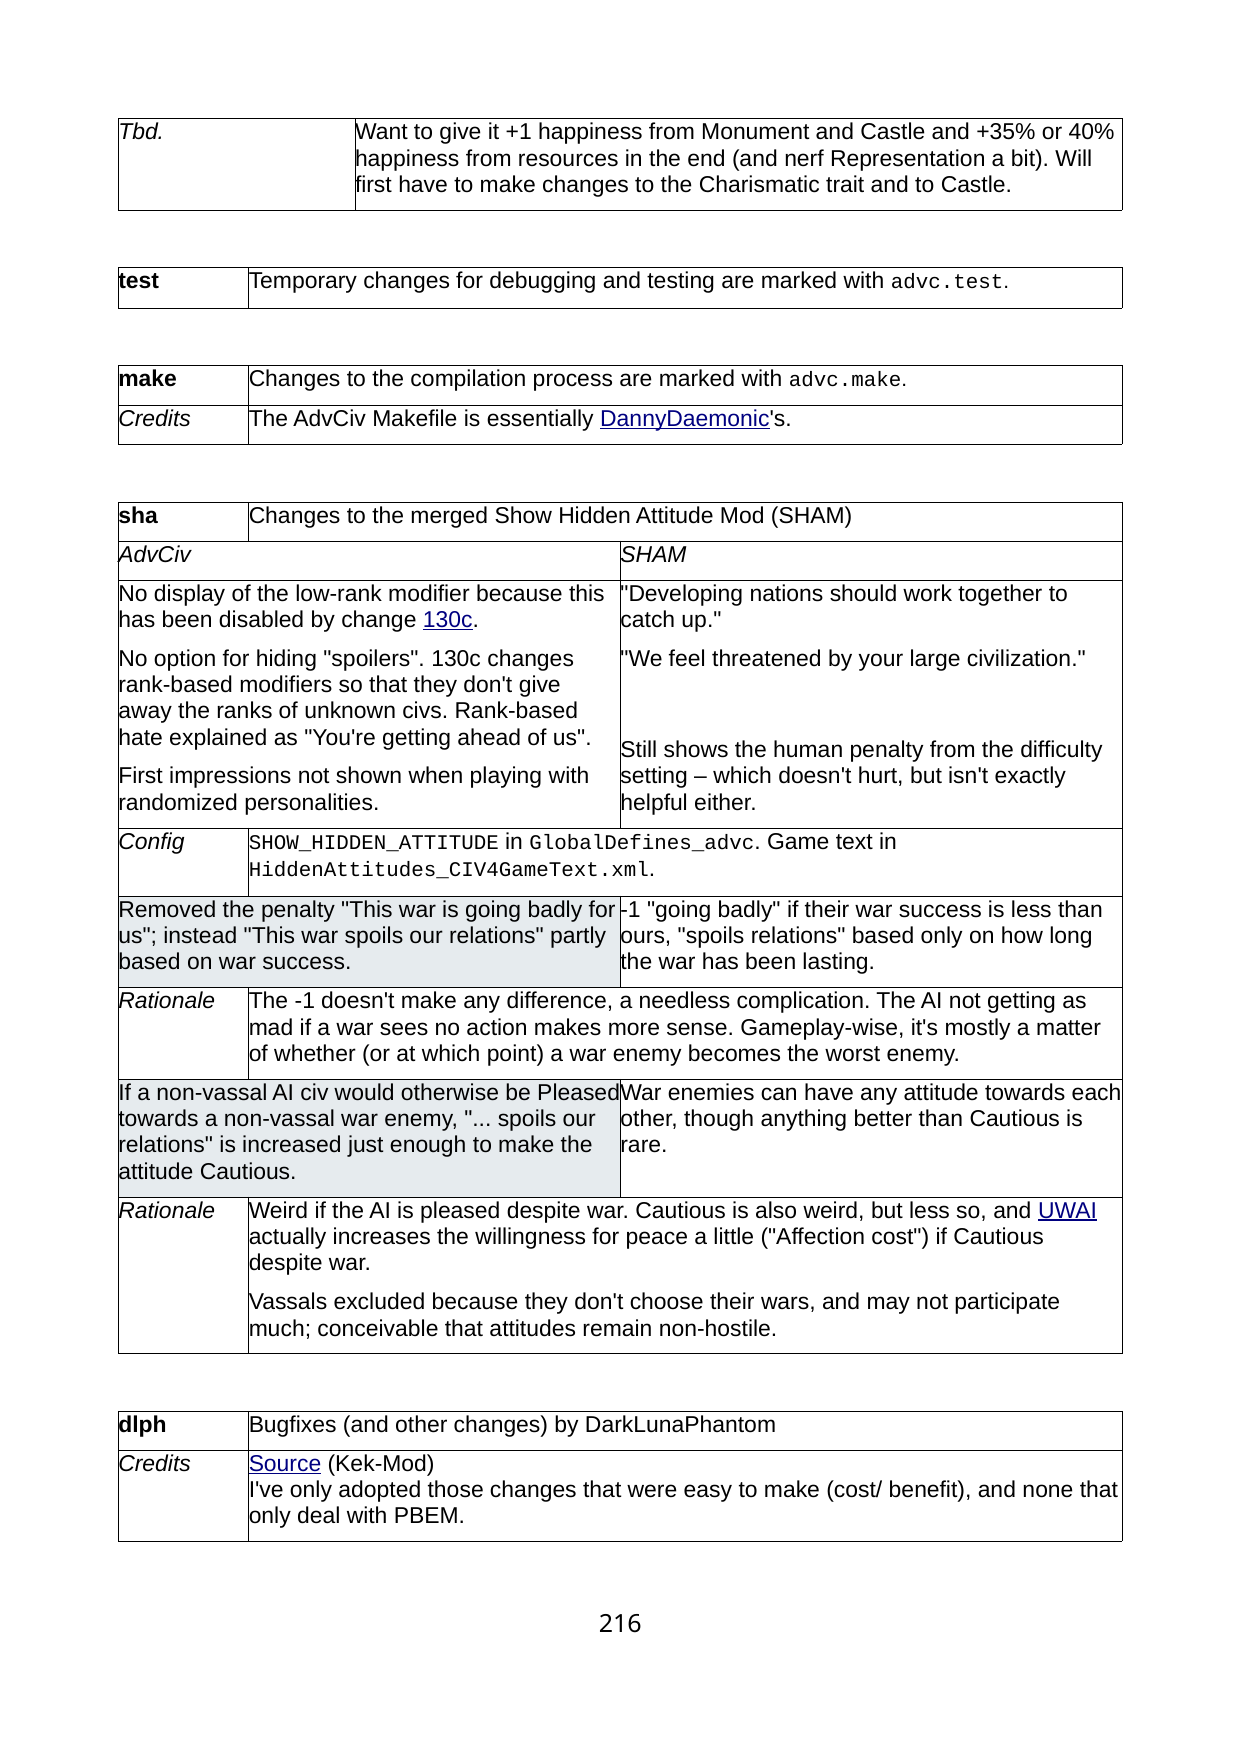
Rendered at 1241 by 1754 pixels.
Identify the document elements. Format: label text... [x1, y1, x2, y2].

table_cell SHOW_HIDDEN_ATTITUDE in GlobalDefines_advc. Game text in HiddenAttitudes_CIV4GameText.xml. [249, 829, 1122, 896]
table_header sha [119, 503, 248, 541]
table_header dlph [119, 1412, 248, 1450]
table_cell Tbd. [119, 119, 355, 210]
table_cell No display of the low-rank modifier because this has been disabled by change 130c. No option for hiding "spoilers". 130c changes rank-based modifiers so that they don't give away the ranks of unknown civs. Rank-based hate explained as "You're getting ahead of us". First impressions not shown when playing with randomized personalities. [119, 581, 620, 828]
table_cell Weird if the AI is pleased despite war. Cautious is also weird, but less so, and UWAI actually increases the willingness for peace a little ("Affection cost") if Cautious despite war. Vassals excluded because they don't choose their wars, and may not participate much; conceivable that attitudes remain non-hostile. [249, 1198, 1122, 1353]
table_cell -1 "going badly" if their war success is less than ours, "spoils relations" based only on how long the war has been lasting. [621, 897, 1122, 987]
table_cell War enemies can have any attitude towards each other, though anything better than Cautious is rare. [621, 1080, 1122, 1197]
table_cell "Developing nations should work together to catch up." "We feel threatened by your large civilization." Still shows the human penalty from the difficulty setting – which doesn't hurt, but isn't exactly helpful either. [621, 581, 1122, 828]
table_header Bugfixes (and other changes) by DarkLunaPhantom [249, 1412, 1122, 1450]
table_cell Credits [119, 1451, 248, 1541]
table_header Temporary changes for debugging and testing are marked with advc.test. [249, 268, 1122, 307]
table_cell Source (Kek-Mod) I've only adopted those changes that were easy to make (cost/ benefit), and none that only deal with PBEM. [249, 1451, 1122, 1541]
table_cell The -1 doesn't make any difference, a needless complication. The AI not getting as mad if a war sees no action makes more sense. Gameplay-wise, it's mostly a matter of whether (or at which point) a war enemy becomes the worst enemy. [249, 988, 1122, 1079]
table_header make [119, 366, 248, 405]
table_cell Config [119, 829, 248, 896]
table_cell AdvCiv [119, 542, 620, 579]
table_cell If a non-vassal AI civ would otherwise be Pleased towards a non-vassal war enemy, "... spoils our relations" is increased just enough to make the attitude Cautious. [119, 1080, 620, 1197]
table_cell Want to give it +1 happiness from Monument and Castle and +35% or 40% happiness from resources in the end (and nerf Representation a bit). Will first have to make changes to the Charismatic trait and to Castle. [356, 119, 1122, 210]
table_header Changes to the merged Show Hidden Attitude Mod (SHAM) [249, 503, 1122, 541]
table_cell The AdvCiv Makefile is essentially DannyDaemonic's. [249, 406, 1122, 444]
table_cell Credits [119, 406, 248, 444]
table_cell Removed the penalty "This war is going badly for us"; instead "This war spoils our relations" partly based on war success. [119, 897, 620, 987]
table_header Changes to the compilation process are marked with advc.make. [249, 366, 1122, 405]
table_cell Rationale [119, 1198, 248, 1353]
table_cell Rationale [119, 988, 248, 1079]
table_header test [119, 268, 248, 307]
table_cell SHAM [621, 542, 1122, 579]
